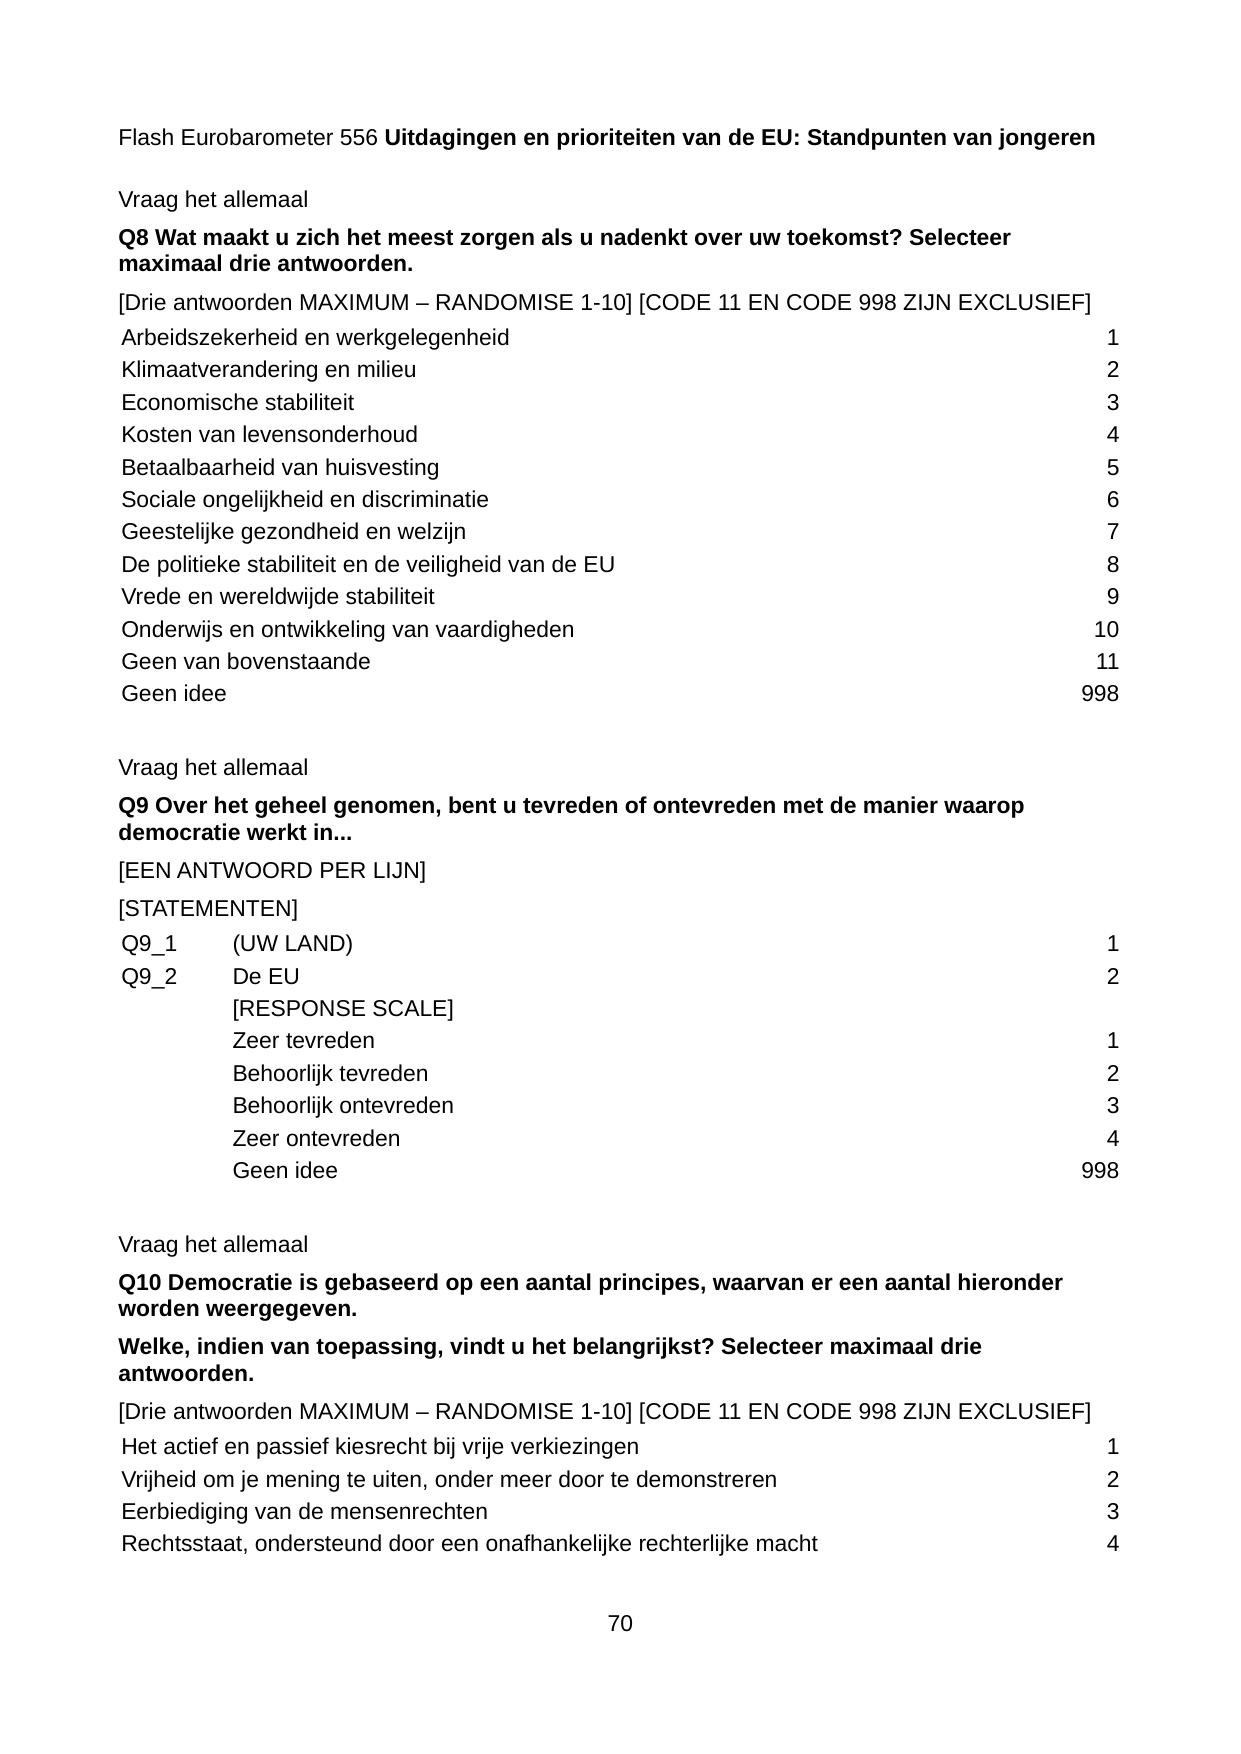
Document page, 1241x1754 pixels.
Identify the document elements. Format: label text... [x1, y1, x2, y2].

table_cell 5 [986, 451, 1122, 483]
table_cell Eerbiediging van de mensenrechten [118, 1495, 986, 1527]
table_cell 1 [999, 1024, 1122, 1057]
table_cell De politieke stabiliteit en de veiligheid van de EU [118, 548, 986, 580]
table_cell 2 [999, 1057, 1122, 1089]
table_cell 6 [986, 483, 1122, 515]
table_cell [RESPONSE SCALE] [229, 992, 998, 1024]
text Vraag het allemaal [118, 754, 1122, 780]
table_cell Zeer tevreden [229, 1024, 998, 1057]
table_cell 7 [986, 515, 1122, 548]
table_cell Vrijheid om je mening te uiten, onder meer door te demonstreren [118, 1463, 986, 1495]
table_header Q9_1 [118, 927, 229, 959]
table_cell 2 [986, 353, 1122, 386]
table_cell 10 [986, 613, 1122, 645]
table_cell [118, 1089, 229, 1122]
table_cell Economische stabiliteit [118, 386, 986, 418]
text [Drie antwoorden MAXIMUM – RANDOMISE 1-10] [CODE 11 EN CODE 998 ZIJN EXCLUSIEF] [118, 1398, 1122, 1424]
table_cell 11 [986, 645, 1122, 677]
table_cell [118, 992, 229, 1024]
table_cell 998 [999, 1154, 1122, 1186]
table_cell Klimaatverandering en milieu [118, 353, 986, 386]
table_cell Sociale ongelijkheid en discriminatie [118, 483, 986, 515]
table_cell [118, 1154, 229, 1186]
table_header Arbeidszekerheid en werkgelegenheid [118, 321, 986, 353]
text Q10 Democratie is gebaseerd op een aantal principes, waarvan er een aantal hieronder worden weergegeven. [118, 1269, 1122, 1321]
table_cell 4 [999, 1122, 1122, 1154]
table_cell Behoorlijk ontevreden [229, 1089, 998, 1122]
table_cell [999, 992, 1122, 1024]
table_cell [118, 1122, 229, 1154]
text Welke, indien van toepassing, vindt u het belangrijkst? Selecteer maximaal drie antwoorden. [118, 1333, 1122, 1386]
text [EEN ANTWOORD PER LIJN] [118, 857, 1122, 883]
text Vraag het allemaal [118, 1231, 1122, 1257]
table_cell Behoorlijk tevreden [229, 1057, 998, 1089]
table_cell 4 [986, 1528, 1122, 1560]
table_cell Betaalbaarheid van huisvesting [118, 451, 986, 483]
table_cell 8 [986, 548, 1122, 580]
table_header Het actief en passief kiesrecht bij vrije verkiezingen [118, 1430, 986, 1463]
text Q9 Over het geheel genomen, bent u tevreden of ontevreden met de manier waarop democratie werkt in... [118, 792, 1122, 845]
table_cell Onderwijs en ontwikkeling van vaardigheden [118, 613, 986, 645]
table_cell Geestelijke gezondheid en welzijn [118, 515, 986, 548]
text Vraag het allemaal [118, 186, 1122, 212]
table_cell De EU [229, 960, 998, 992]
table_cell 3 [999, 1089, 1122, 1122]
table_cell [118, 1057, 229, 1089]
text Q8 Wat maakt u zich het meest zorgen als u nadenkt over uw toekomst? Selecteer maximaal drie antwoorden. [118, 224, 1122, 277]
text [Drie antwoorden MAXIMUM – RANDOMISE 1-10] [CODE 11 EN CODE 998 ZIJN EXCLUSIEF] [118, 289, 1122, 315]
table_cell 3 [986, 1495, 1122, 1527]
table_cell 9 [986, 580, 1122, 612]
table_cell Vrede en wereldwijde stabiliteit [118, 580, 986, 612]
table_cell 998 [986, 677, 1122, 710]
table_cell [118, 1024, 229, 1057]
table_cell Zeer ontevreden [229, 1122, 998, 1154]
text [STATEMENTEN] [118, 895, 1122, 921]
table_header 1 [986, 321, 1122, 353]
table_cell Q9_2 [118, 960, 229, 992]
table_cell 2 [999, 960, 1122, 992]
table_cell Geen van bovenstaande [118, 645, 986, 677]
table_cell 2 [986, 1463, 1122, 1495]
table_cell 3 [986, 386, 1122, 418]
table_cell 4 [986, 418, 1122, 451]
table_header 1 [999, 927, 1122, 959]
table_header 1 [986, 1430, 1122, 1463]
table_cell Kosten van levensonderhoud [118, 418, 986, 451]
table_cell Rechtsstaat, ondersteund door een onafhankelijke rechterlijke macht [118, 1528, 986, 1560]
table_cell Geen idee [118, 677, 986, 710]
table_cell Geen idee [229, 1154, 998, 1186]
table_header (UW LAND) [229, 927, 998, 959]
